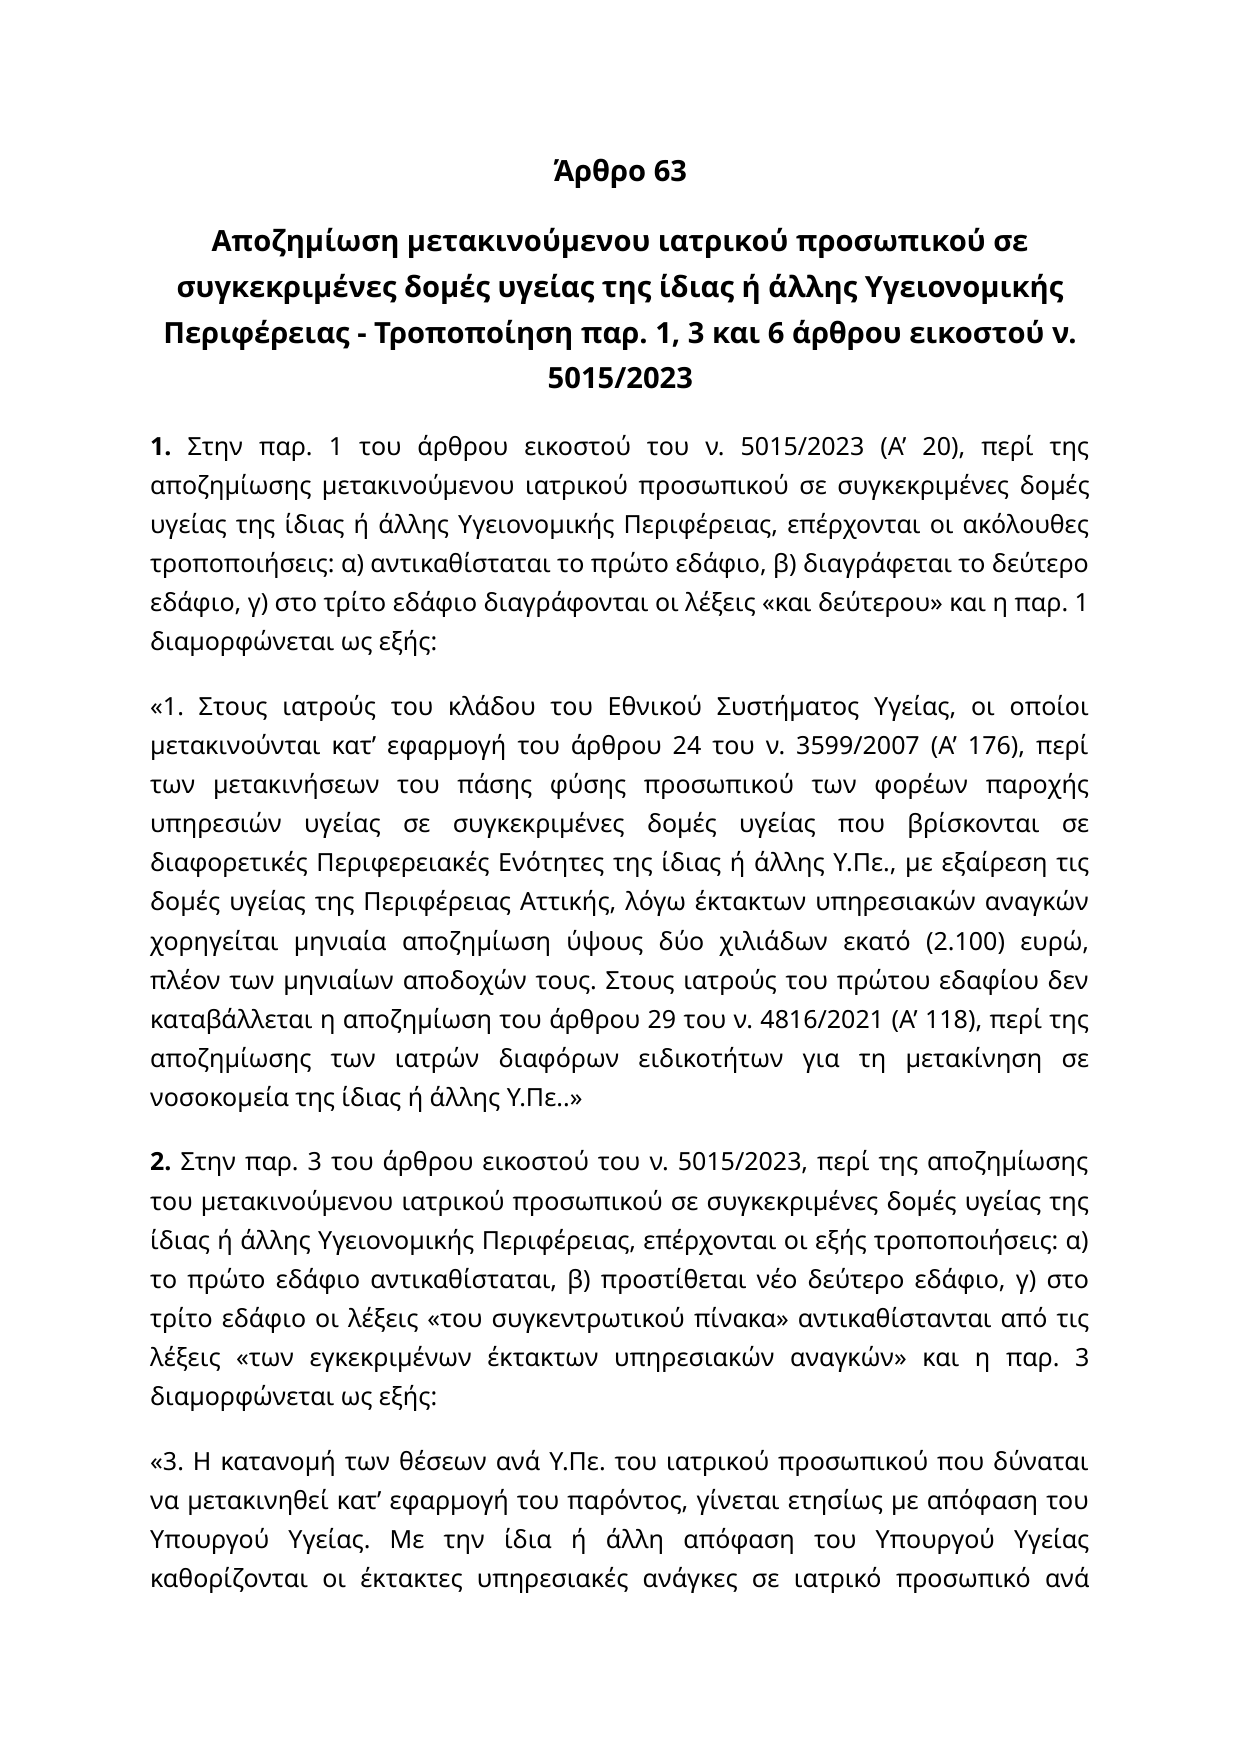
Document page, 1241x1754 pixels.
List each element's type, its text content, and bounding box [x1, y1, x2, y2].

text 2. Στην παρ. 3 του άρθρου εικοστού του ν. 5015/2023, περί της αποζημίωσης του μετακινούμενου ιατρικού προσωπικού σε συγκεκριμένες δομές υγείας της ίδιας ή άλλης Υγειονομικής Περιφέρειας, επέρχονται οι εξής τροποποιήσεις: α) το πρώτο εδάφιο αντικαθίσταται, β) προστίθεται νέο δεύτερο εδάφιο, γ) στο τρίτο εδάφιο οι λέξεις «του συγκεντρωτικού πίνακα» αντικαθίστανται από τις λέξεις «των εγκεκριμένων έκτακτων υπηρεσιακών αναγκών» και η παρ. 3 διαμορφώνεται ως εξής: [150, 1144, 1090, 1413]
text 1. Στην παρ. 1 του άρθρου εικοστού του ν. 5015/2023 (Α’ 20), περί της αποζημίωσης μετακινούμενου ιατρικού προσωπικού σε συγκεκριμένες δομές υγείας της ίδιας ή άλλης Υγειονομικής Περιφέρειας, επέρχονται οι ακόλουθες τροποποιήσεις: α) αντικαθίσταται το πρώτο εδάφιο, β) διαγράφεται το δεύτερο εδάφιο, γ) στο τρίτο εδάφιο διαγράφονται οι λέξεις «και δεύτερου» και η παρ. 1 διαμορφώνεται ως εξής: [150, 428, 1090, 658]
subtitle Άρθρο 63 [150, 150, 1090, 190]
text «3. Η κατανομή των θέσεων ανά Υ.Πε. του ιατρικού προσωπικού που δύναται να μετακινηθεί κατ’ εφαρμογή του παρόντος, γίνεται ετησίως με απόφαση του Υπουργού Υγείας. Με την ίδια ή άλλη απόφαση του Υπουργού Υγείας καθορίζονται οι έκτακτες υπηρεσιακές ανάγκες σε ιατρικό προσωπικό ανά [150, 1443, 1090, 1595]
text «1. Στους ιατρούς του κλάδου του Εθνικού Συστήματος Υγείας, οι οποίοι μετακινούνται κατ’ εφαρμογή του άρθρου 24 του ν. 3599/2007 (Α’ 176), περί των μετακινήσεων του πάσης φύσης προσωπικού των φορέων παροχής υπηρεσιών υγείας σε συγκεκριμένες δομές υγείας που βρίσκονται σε διαφορετικές Περιφερειακές Ενότητες της ίδιας ή άλλης Υ.Πε., με εξαίρεση τις δομές υγείας της Περιφέρειας Αττικής, λόγω έκτακτων υπηρεσιακών αναγκών χορηγείται μηνιαία αποζημίωση ύψους δύο χιλιάδων εκατό (2.100) ευρώ, πλέον των μηνιαίων αποδοχών τους. Στους ιατρούς του πρώτου εδαφίου δεν καταβάλλεται η αποζημίωση του άρθρου 29 του ν. 4816/2021 (Α’ 118), περί της αποζημίωσης των ιατρών διαφόρων ειδικοτήτων για τη μετακίνηση σε νοσοκομεία της ίδιας ή άλλης Υ.Πε..» [150, 688, 1090, 1114]
subtitle Αποζημίωση μετακινούμενου ιατρικού προσωπικού σε συγκεκριμένες δομές υγείας της ίδιας ή άλλης Υγειονομικής Περιφέρειας - Τροποποίηση παρ. 1, 3 και 6 άρθρου εικοστού ν. 5015/2023 [150, 221, 1090, 397]
